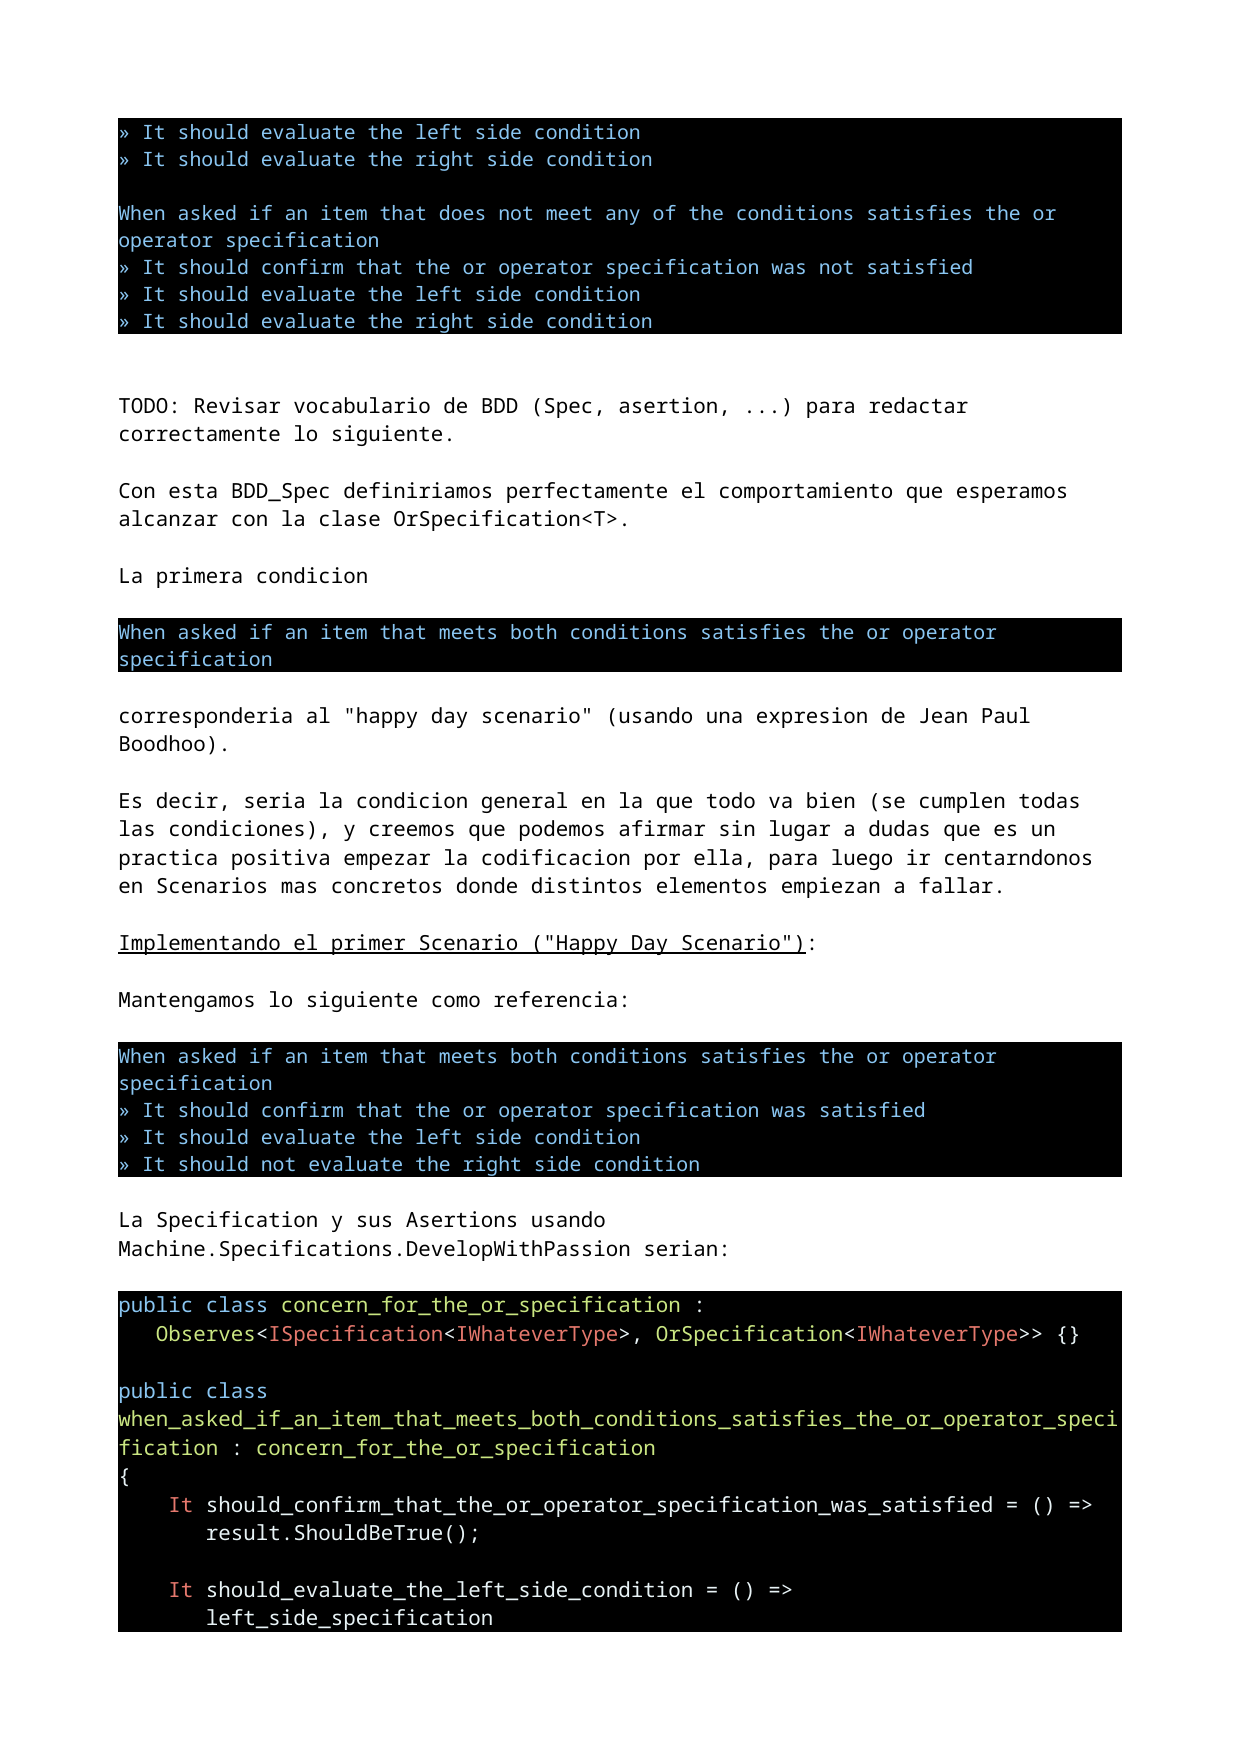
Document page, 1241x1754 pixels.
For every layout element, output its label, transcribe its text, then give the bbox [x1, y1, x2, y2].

text Es decir, seria la condicion general en la que todo va bien (se cumplen todas las condiciones), y creemos que podemos afirmar sin lugar a dudas que es un practica positiva empezar la codificacion por ella, para luego ir centarndonos en Scenarios mas concretos donde distintos elementos empiezan a fallar. [118, 786, 1122, 900]
text corresponderia al "happy day scenario" (usando una expresion de Jean Paul Boodhoo). [118, 701, 1122, 758]
text » It should confirm that the or operator specification was not satisfied [118, 253, 1122, 280]
text » It should confirm that the or operator specification was satisfied [118, 1096, 1122, 1123]
text public class concern_for_the_or_specification : [118, 1291, 1122, 1319]
text Con esta BDD_Spec definiriamos perfectamente el comportamiento que esperamos alcanzar con la clase OrSpecification<T>. [118, 476, 1122, 533]
text La Specification y sus Asertions usando Machine.Specifications.DevelopWithPassion serian: [118, 1205, 1122, 1262]
text » It should evaluate the left side condition [118, 118, 1122, 145]
text When asked if an item that meets both conditions satisfies the or operator specification [118, 618, 1122, 672]
text Implementando el primer Scenario ("Happy Day Scenario"): [118, 928, 1122, 957]
text It should_confirm_that_the_or_operator_specification_was_satisfied = () => [118, 1490, 1122, 1518]
text La primera condicion [118, 561, 1122, 590]
text It should_evaluate_the_left_side_condition = () => [118, 1575, 1122, 1603]
text » It should evaluate the right side condition [118, 145, 1122, 172]
text Mantengamos lo siguiente como referencia: [118, 985, 1122, 1013]
text When asked if an item that does not meet any of the conditions satisfies the or operator specification [118, 199, 1122, 253]
text left_side_specification [118, 1603, 1122, 1632]
text TODO: Revisar vocabulario de BDD (Spec, asertion, ...) para redactar correctamente lo siguiente. [118, 391, 1122, 448]
text public class when_asked_if_an_item_that_meets_both_conditions_satisfies_the_or_operator_specification : concern_for_the_or_specification [118, 1376, 1122, 1461]
text { [118, 1461, 1122, 1490]
text » It should evaluate the left side condition [118, 280, 1122, 307]
text » It should not evaluate the right side condition [118, 1150, 1122, 1177]
text » It should evaluate the right side condition [118, 307, 1122, 334]
text Observes<ISpecification<IWhateverType>, OrSpecification<IWhateverType>> {} [118, 1319, 1122, 1347]
text » It should evaluate the left side condition [118, 1123, 1122, 1150]
text result.ShouldBeTrue(); [118, 1518, 1122, 1547]
text When asked if an item that meets both conditions satisfies the or operator specification [118, 1042, 1122, 1096]
